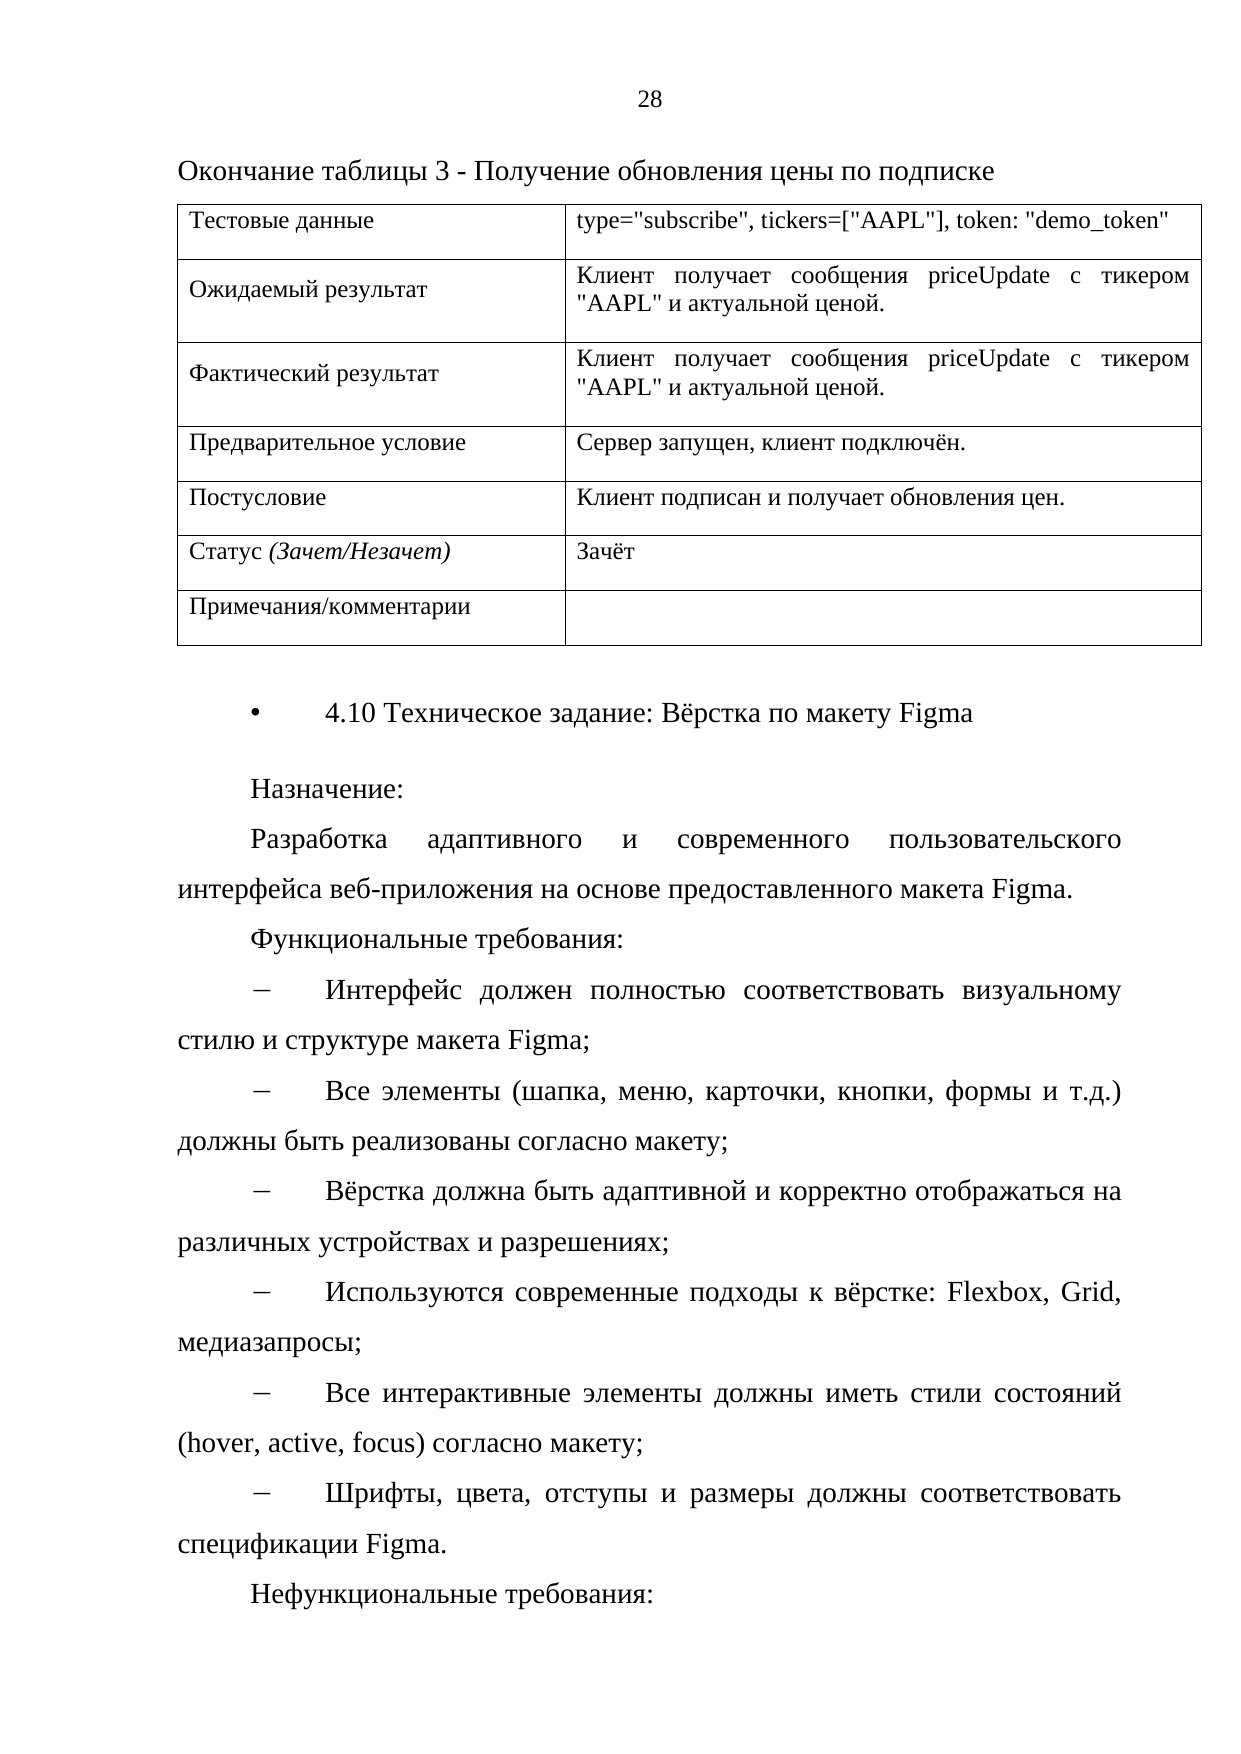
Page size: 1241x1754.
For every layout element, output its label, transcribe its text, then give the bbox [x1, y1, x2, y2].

text Функциональные требования: [177, 922, 1122, 955]
text Окончание таблицы 3 - Получение обновления цены по подписке [177, 153, 1122, 187]
list Все элементы (шапка, меню, карточки, кнопки, формы и т.д.) должны быть реализованы согласно макету; [177, 1073, 1122, 1157]
list Вёрстка должна быть адаптивной и корректно отображаться на различных устройствах и разрешениях; [177, 1173, 1122, 1257]
table_cell Фактический результат [178, 343, 565, 426]
table_cell Ожидаемый результат [178, 260, 565, 342]
table_cell Зачёт [566, 536, 1201, 590]
table_cell Предварительное условие [178, 427, 565, 481]
table_header Тестовые данные [178, 205, 565, 259]
table_cell Клиент подписан и получает обновления цен. [566, 482, 1201, 535]
text Назначение: [177, 771, 1122, 804]
table_cell Клиент получает сообщения priceUpdate с тикером "AAPL" и актуальной ценой. [566, 260, 1201, 342]
list Используются современные подходы к вёрстке: Flexbox, Grid, медиазапросы; [177, 1274, 1122, 1358]
table_cell Постусловие [178, 482, 565, 535]
table_cell Сервер запущен, клиент подключён. [566, 427, 1201, 481]
table_cell Клиент получает сообщения priceUpdate с тикером "AAPL" и актуальной ценой. [566, 343, 1201, 426]
table_cell Примечания/комментарии [178, 591, 565, 645]
list Интерфейс должен полностью соответствовать визуальному стилю и структуре макета Figma; [177, 972, 1122, 1056]
list 4.10 Техническое задание: Вёрстка по макету Figma [177, 696, 1122, 729]
table_header type="subscribe", tickers=["AAPL"], token: "demo_token" [566, 205, 1201, 259]
table_cell Статус (Зачет/Незачет) [178, 536, 565, 590]
list Шрифты, цвета, отступы и размеры должны соответствовать спецификации Figma. [177, 1476, 1122, 1559]
text Разработка адаптивного и современного пользовательского интерфейса веб-приложения на основе предоставленного макета Figma. [177, 821, 1122, 905]
text Нефункциональные требования: [177, 1576, 1122, 1610]
list Все интерактивные элементы должны иметь стили состояний (hover, active, focus) согласно макету; [177, 1375, 1122, 1459]
table_cell [566, 591, 1201, 645]
